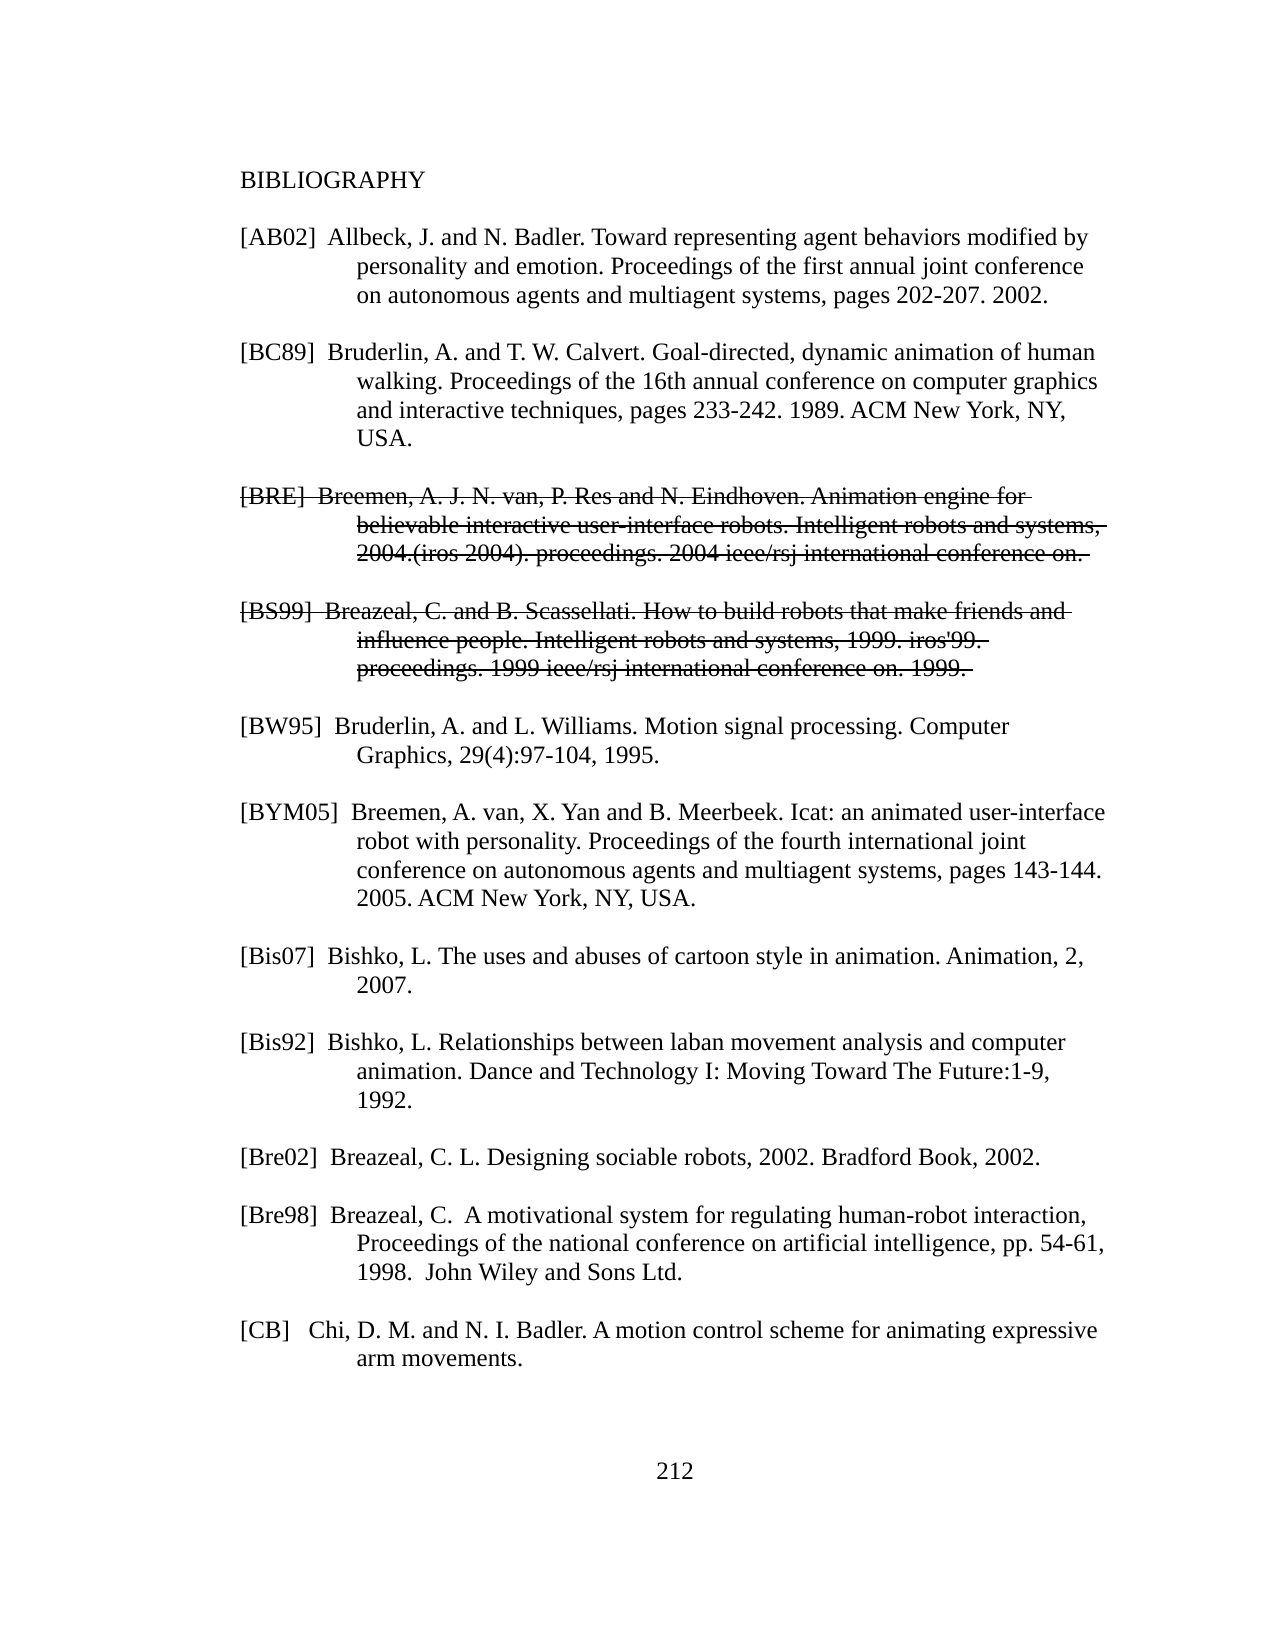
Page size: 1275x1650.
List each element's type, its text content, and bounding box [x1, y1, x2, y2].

text [Bre02] Breazeal, C. L. Designing sociable robots, 2002. Bradford Book, 2002. [240, 1142, 1110, 1171]
text [BS99] Breazeal, C. and B. Scassellati. How to build robots that make friends and influence people. Intelligent robots and systems, 1999. iros'99. proceedings. 1999 ieee/rsj international conference on. 1999. [240, 596, 1110, 682]
text [BW95] Bruderlin, A. and L. Williams. Motion signal processing. Computer Graphics, 29(4):97-104, 1995. [240, 711, 1110, 768]
text [BRE] Breemen, A. J. N. van, P. Res and N. Eindhoven. Animation engine for believable interactive user-interface robots. Intelligent robots and systems, 2004.(iros 2004). proceedings. 2004 ieee/rsj international conference on. [240, 481, 1110, 567]
text [Bis07] Bishko, L. The uses and abuses of cartoon style in animation. Animation, 2, 2007. [240, 941, 1110, 998]
text [CB] Chi, D. M. and N. I. Badler. A motion control scheme for animating expressive arm movements. [240, 1315, 1110, 1372]
text [Bis92] Bishko, L. Relationships between laban movement analysis and computer animation. Dance and Technology I: Moving Toward The Future:1-9, 1992. [240, 1027, 1110, 1113]
text [AB02] Allbeck, J. and N. Badler. Toward representing agent behaviors modified by personality and emotion. Proceedings of the first annual joint conference on autonomous agents and multiagent systems, pages 202-207. 2002. [240, 222, 1110, 308]
text BIBLIOGRAPHY [240, 165, 1110, 193]
text [Bre98] Breazeal, C. A motivational system for regulating human-robot interaction, Proceedings of the national conference on artificial intelligence, pp. 54-61, 1998. John Wiley and Sons Ltd. [240, 1200, 1110, 1286]
text [BYM05] Breemen, A. van, X. Yan and B. Meerbeek. Icat: an animated user-interface robot with personality. Proceedings of the fourth international joint conference on autonomous agents and multiagent systems, pages 143-144. 2005. ACM New York, NY, USA. [240, 797, 1110, 912]
text [BC89] Bruderlin, A. and T. W. Calvert. Goal-directed, dynamic animation of human walking. Proceedings of the 16th annual conference on computer graphics and interactive techniques, pages 233-242. 1989. ACM New York, NY, USA. [240, 337, 1110, 452]
